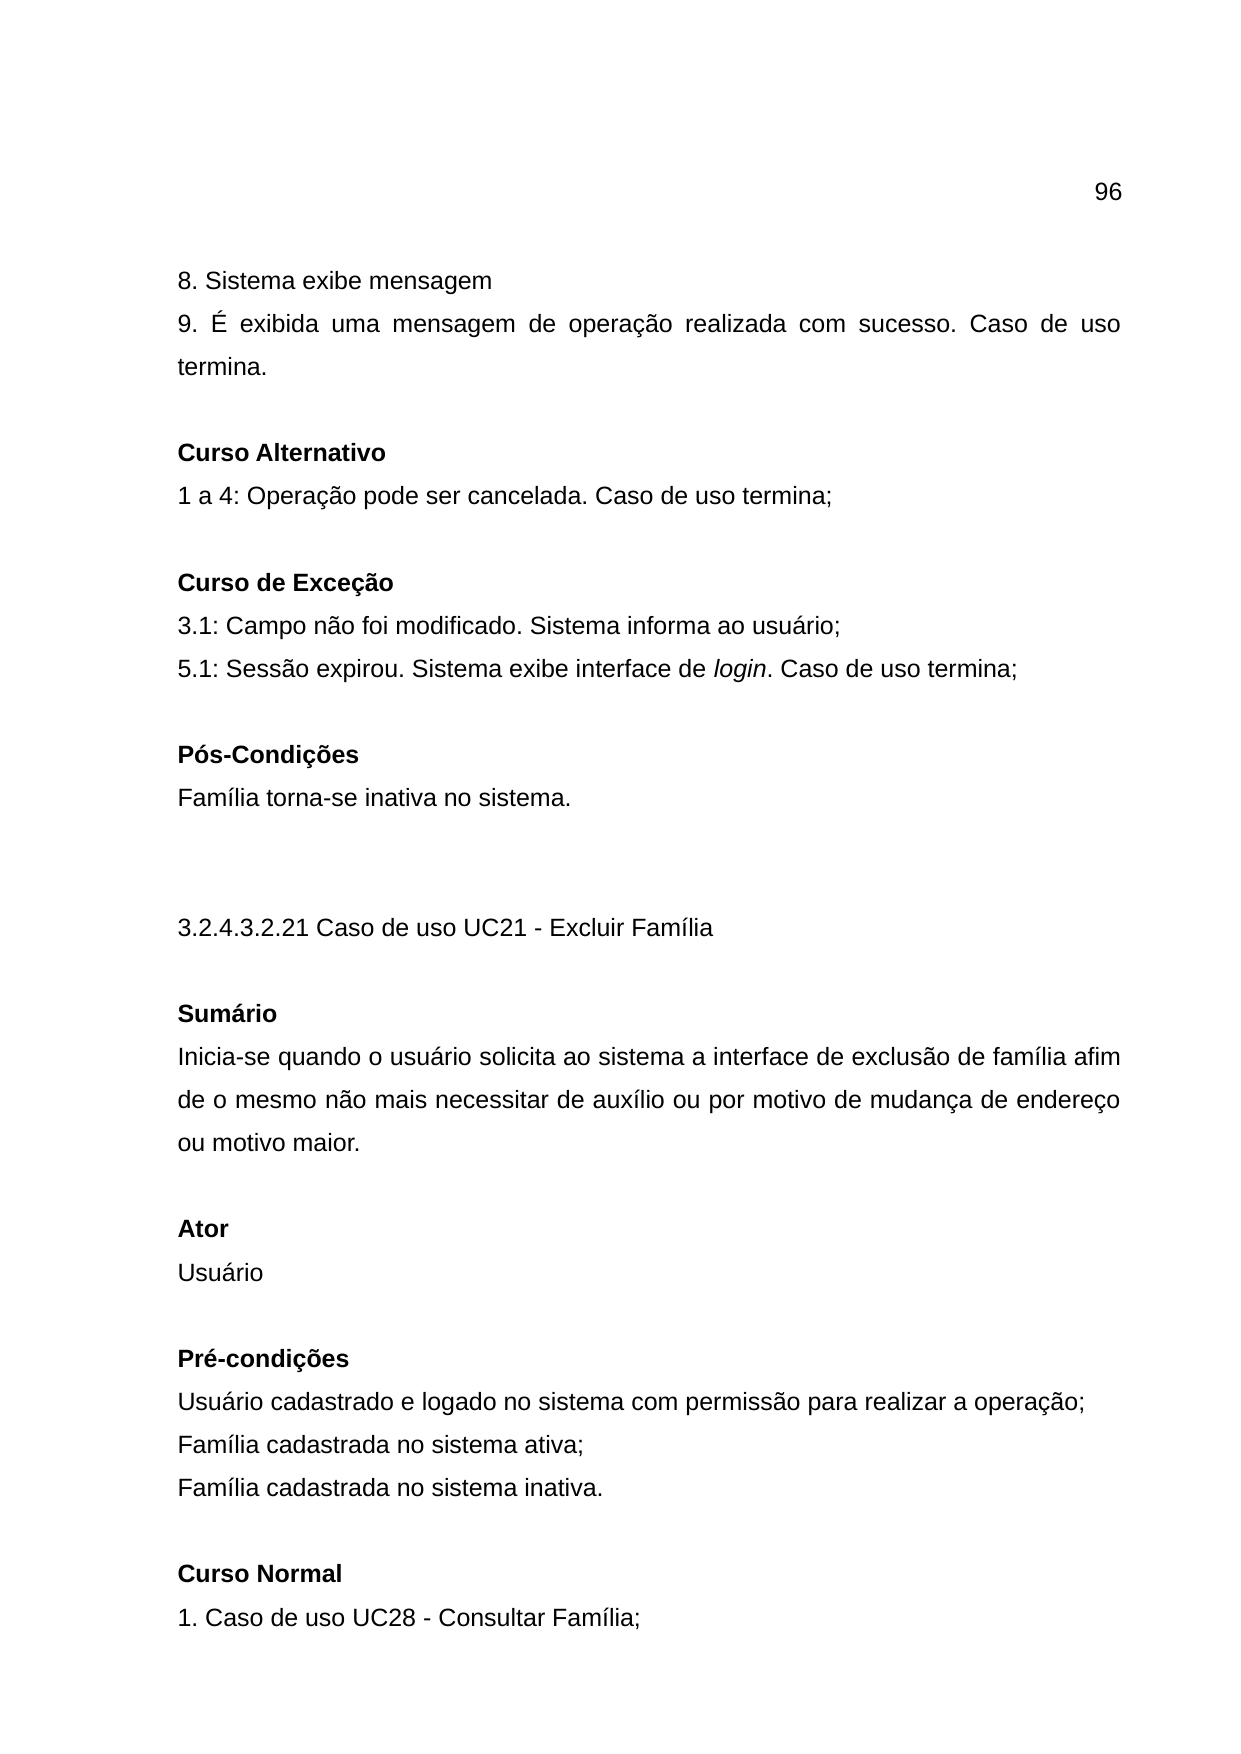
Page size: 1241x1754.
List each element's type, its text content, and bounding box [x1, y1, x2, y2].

text Família torna-se inativa no sistema. [177, 783, 1122, 812]
text Usuário [177, 1258, 1122, 1286]
text Pós-Condições [177, 740, 1122, 769]
text Curso Alternativo [177, 438, 1122, 467]
text Inicia-se quando o usuário solicita ao sistema a interface de exclusão de família afim de o mesmo não mais necessitar de auxílio ou por motivo de mudança de endereço ou motivo maior. [177, 1042, 1122, 1157]
text 3.2.4.3.2.21 Caso de uso UC21 - Excluir Família [177, 913, 1122, 941]
text 1. Caso de uso UC28 - Consultar Família; [177, 1603, 1122, 1631]
text Sumário [177, 999, 1122, 1028]
text Usuário cadastrado e logado no sistema com permissão para realizar a operação; [177, 1387, 1122, 1416]
text Família cadastrada no sistema inativa. [177, 1473, 1122, 1502]
text 3.1: Campo não foi modificado. Sistema informa ao usuário; [177, 611, 1122, 639]
text Curso de Exceção [177, 568, 1122, 596]
text Família cadastrada no sistema ativa; [177, 1430, 1122, 1459]
text Curso Normal [177, 1559, 1122, 1588]
text 5.1: Sessão expirou. Sistema exibe interface de login. Caso de uso termina; [177, 654, 1122, 683]
text 8. Sistema exibe mensagem [177, 266, 1122, 294]
text 1 a 4: Operação pode ser cancelada. Caso de uso termina; [177, 481, 1122, 510]
text Ator [177, 1214, 1122, 1243]
text Pré-condições [177, 1344, 1122, 1373]
text 9. É exibida uma mensagem de operação realizada com sucesso. Caso de uso termina. [177, 309, 1122, 381]
